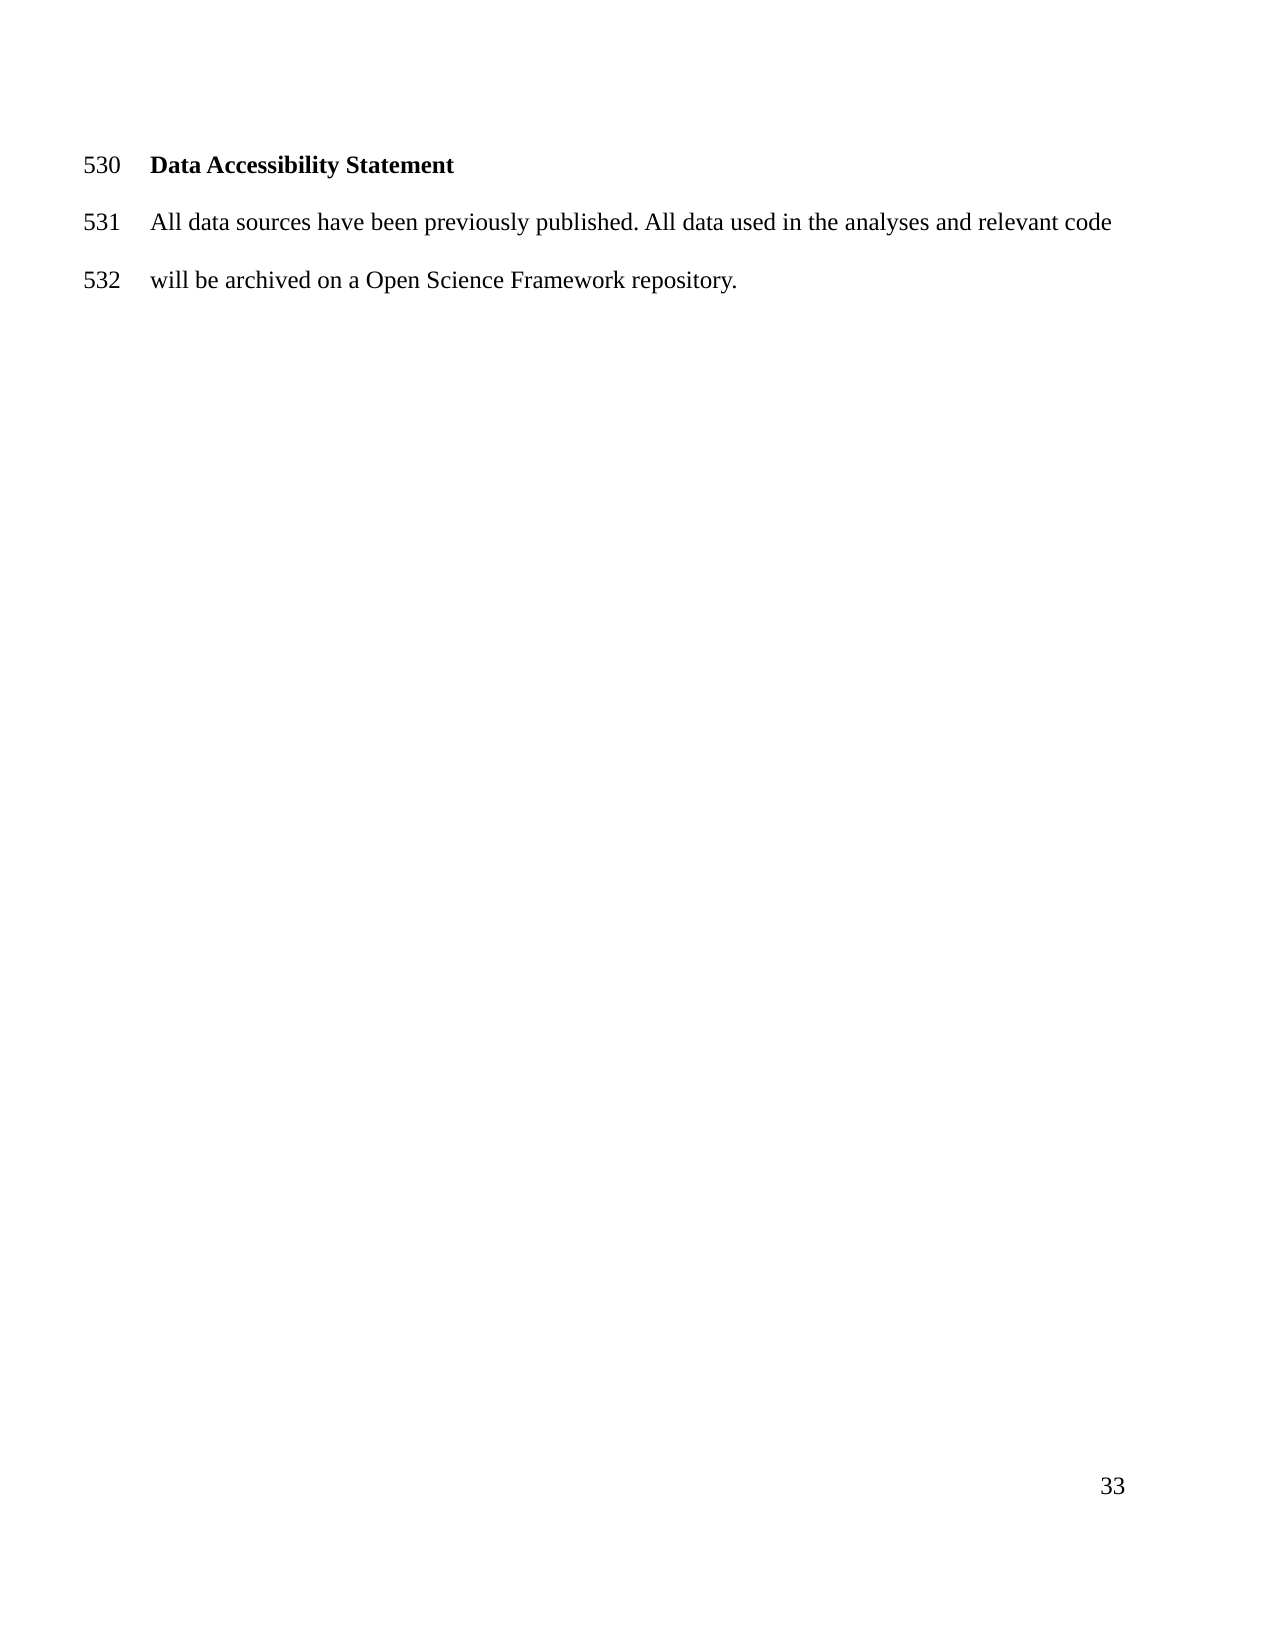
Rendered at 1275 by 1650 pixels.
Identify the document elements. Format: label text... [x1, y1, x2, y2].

text Data Accessibility Statement [150, 150, 1125, 179]
text All data sources have been previously published. All data used in the analyses and relevant code will be archived on a Open Science Framework repository. [150, 207, 1125, 294]
